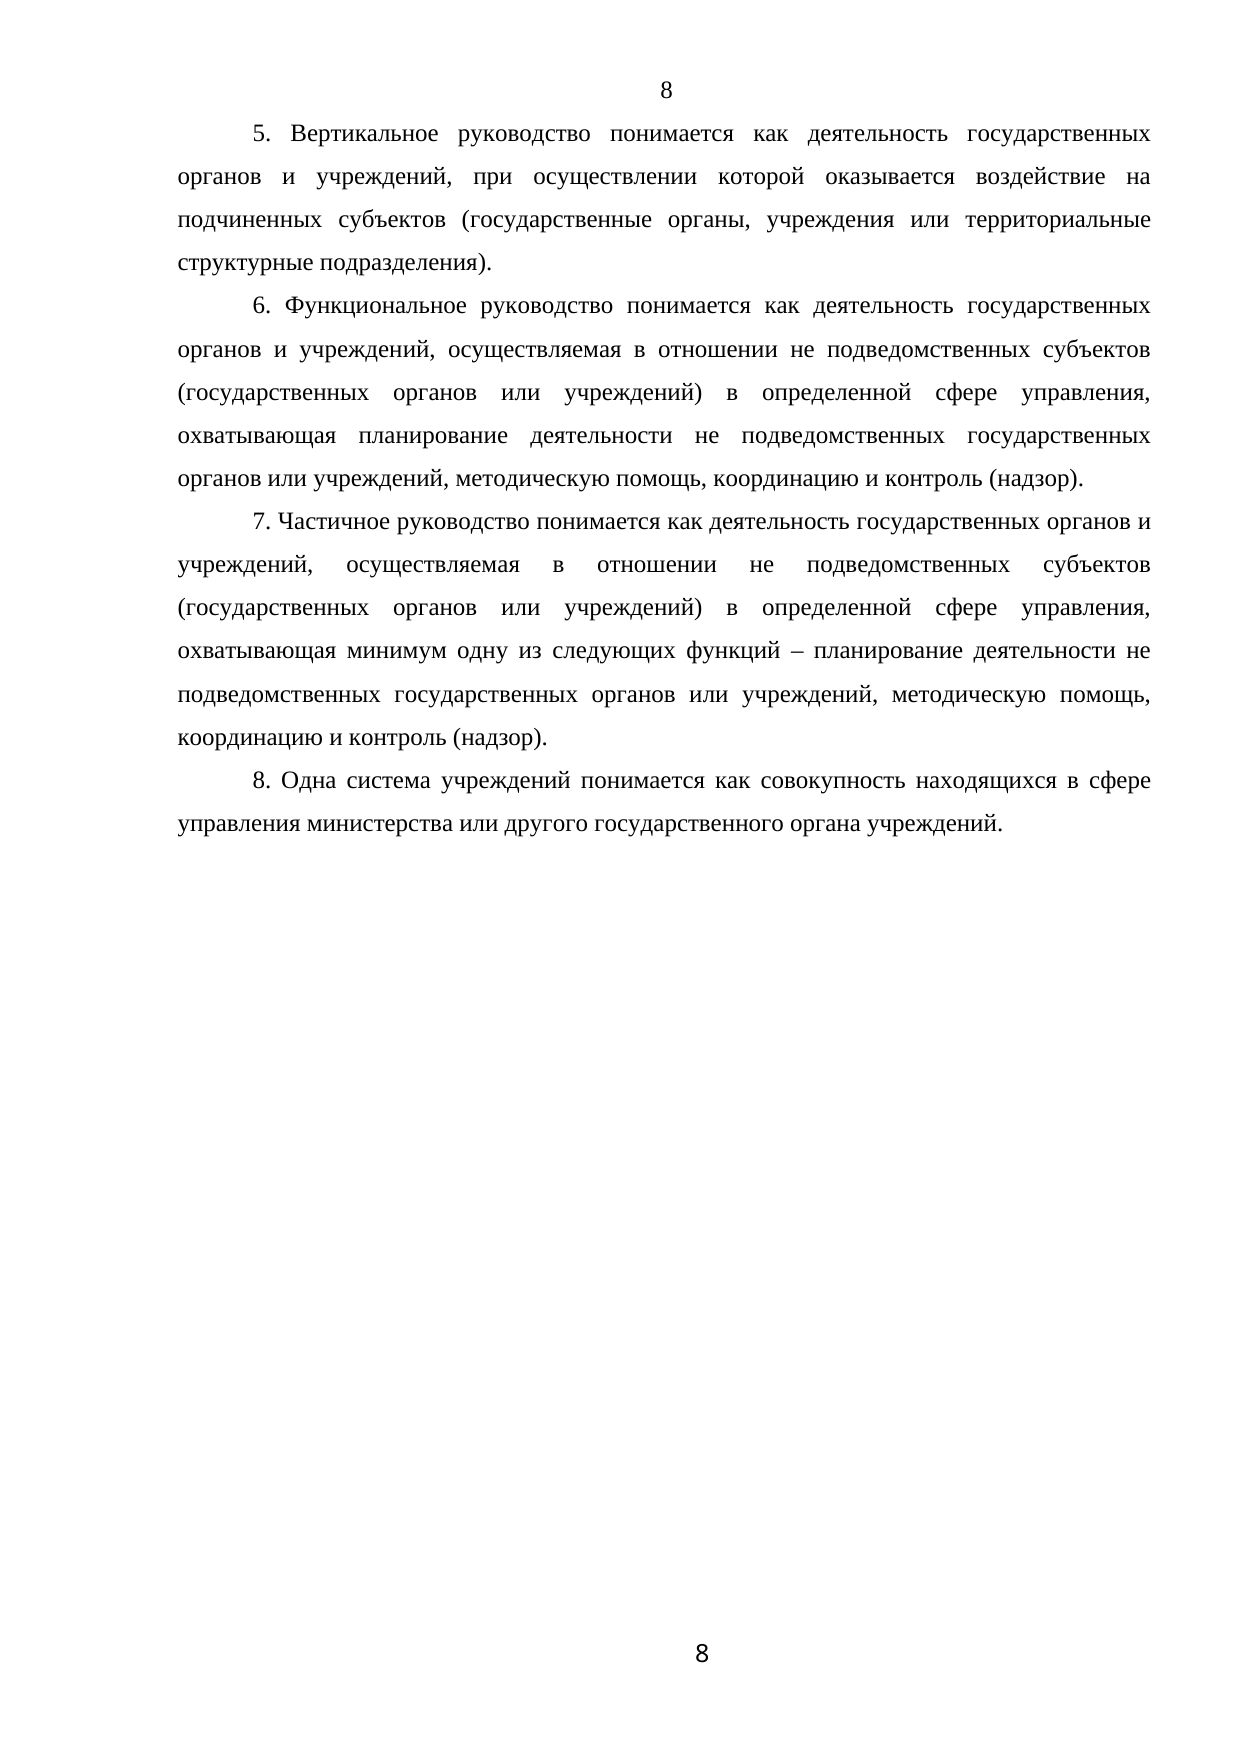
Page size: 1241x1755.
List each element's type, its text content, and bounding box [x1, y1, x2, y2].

text 8. Одна система учреждений понимается как совокупность находящихся в сфере управления министерства или другого государственного органа учреждений. [177, 765, 1152, 837]
text 7. Частичное руководство понимается как деятельность государственных органов и учреждений, осуществляемая в отношении не подведомственных субъектов (государственных органов или учреждений) в определенной сфере управления, охватывающая минимум одну из следующих функций – планирование деятельности не подведомственных государственных органов или учреждений, методическую помощь, координацию и контроль (надзор). [177, 506, 1152, 751]
text 6. Функциональное руководство понимается как деятельность государственных органов и учреждений, осуществляемая в отношении не подведомственных субъектов (государственных органов или учреждений) в определенной сфере управления, охватывающая планирование деятельности не подведомственных государственных органов или учреждений, методическую помощь, координацию и контроль (надзор). [177, 291, 1152, 492]
text 5. Вертикальное руководство понимается как деятельность государственных органов и учреждений, при осуществлении которой оказывается воздействие на подчиненных субъектов (государственные органы, учреждения или территориальные структурные подразделения). [177, 118, 1152, 276]
